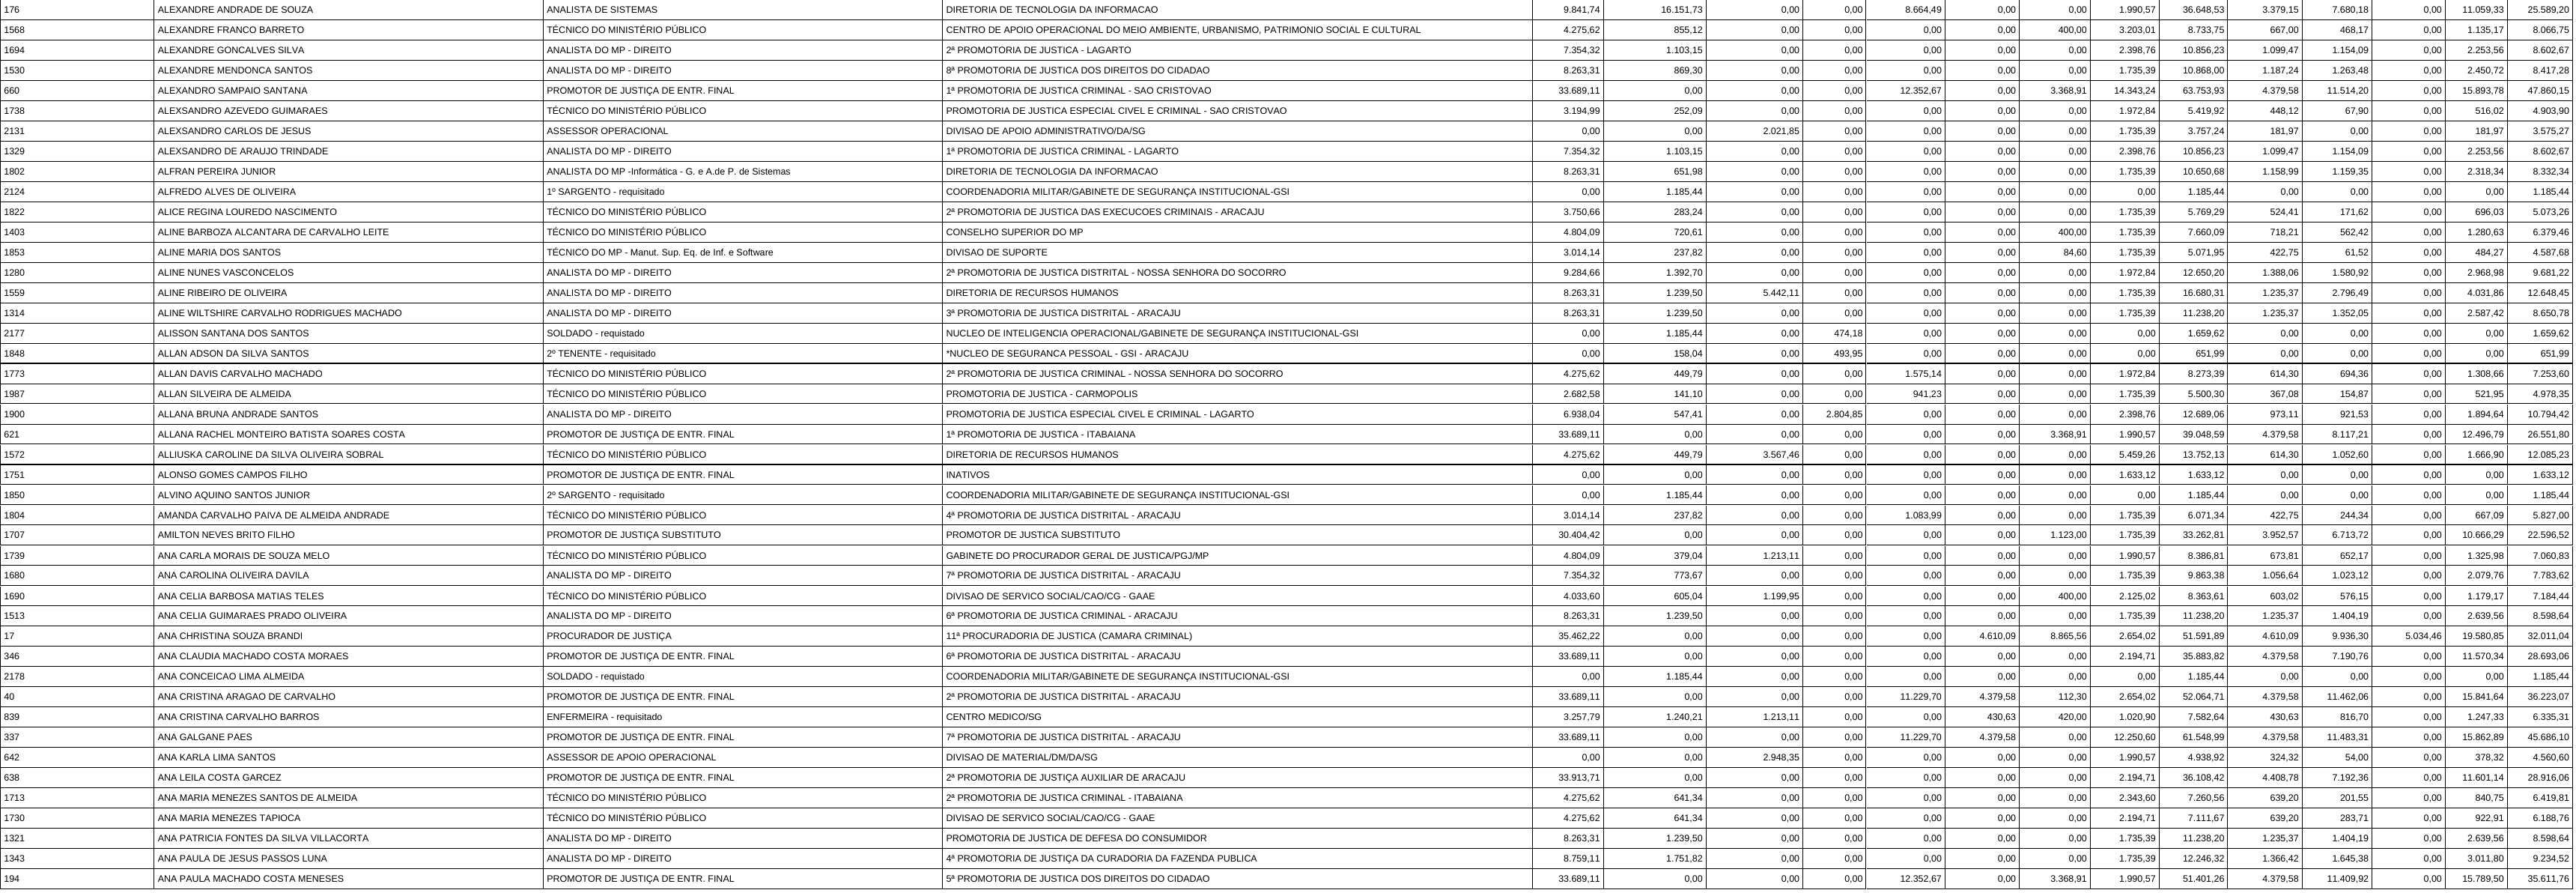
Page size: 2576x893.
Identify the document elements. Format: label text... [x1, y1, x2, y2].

table_cell ANA CAROLINA OLIVEIRA DAVILA [154, 566, 543, 585]
table_cell 4.379,58 [2228, 425, 2302, 444]
table_header 0,00 [2020, 0, 2090, 19]
table_cell 0,00 [1867, 405, 1945, 424]
table_cell 1.020,90 [2091, 707, 2159, 727]
table_cell 2ª PROMOTORIA DE JUSTICA DAS EXECUCOES CRIMINAIS - ARACAJU [943, 202, 1532, 222]
table_cell 9.863,38 [2160, 566, 2227, 585]
table_cell 0,00 [1867, 768, 1945, 787]
table_cell 0,00 [1707, 727, 1802, 747]
table_cell 1848 [1, 344, 154, 363]
table_cell 0,00 [1867, 788, 1945, 808]
table_cell ENFERMEIRA - requisitado [544, 707, 942, 727]
table_cell 1.240,21 [1604, 707, 1706, 727]
table_cell 2.796,49 [2303, 283, 2372, 303]
table_cell 0,00 [1803, 121, 1865, 141]
table_cell 0,00 [1533, 324, 1603, 343]
table_cell 7.582,64 [2160, 707, 2227, 727]
table_cell 337 [1, 727, 154, 747]
table_cell 36.108,42 [2160, 768, 2227, 787]
table_cell 283,24 [1604, 202, 1706, 222]
table_cell 0,00 [2228, 324, 2302, 343]
table_cell 8.650,78 [2508, 303, 2572, 323]
table_cell 181,97 [2228, 121, 2302, 141]
table_cell 244,34 [2303, 506, 2372, 524]
table_cell 2177 [1, 324, 154, 343]
table_cell 10.794,42 [2508, 405, 2572, 424]
table_cell ANA GALGANE PAES [154, 727, 543, 747]
table_cell 2.079,76 [2446, 566, 2507, 585]
table_cell 154,87 [2303, 384, 2372, 403]
table_cell 0,00 [1945, 364, 2019, 384]
table_cell 12.352,67 [1867, 81, 1945, 100]
table_cell 1.185,44 [2508, 182, 2572, 202]
table_header 176 [1, 0, 154, 19]
table_cell 0,00 [2020, 263, 2090, 282]
table_cell 1.392,70 [1604, 263, 1706, 282]
table_cell 0,00 [1604, 748, 1706, 767]
table_cell 0,00 [1803, 303, 1865, 323]
table_cell 1.633,12 [2160, 465, 2227, 484]
table_cell TÉCNICO DO MINISTÉRIO PÚBLICO [544, 506, 942, 524]
table_cell 0,00 [1604, 687, 1706, 706]
table_cell TÉCNICO DO MINISTÉRIO PÚBLICO [544, 223, 942, 242]
table_cell 0,00 [2372, 283, 2445, 303]
table_cell 0,00 [1867, 263, 1945, 282]
table_cell TÉCNICO DO MINISTÉRIO PÚBLICO [544, 364, 942, 384]
table_cell 0,00 [1867, 606, 1945, 626]
table_cell 0,00 [1707, 606, 1802, 626]
table_cell 1738 [1, 101, 154, 121]
table_cell 2.654,02 [2091, 626, 2159, 646]
table_cell 1802 [1, 162, 154, 181]
table_cell 667,09 [2446, 506, 2507, 524]
table_cell 0,00 [2020, 768, 2090, 787]
table_cell 0,00 [1803, 202, 1865, 222]
table_cell ALINE NUNES VASCONCELOS [154, 263, 543, 282]
table_cell ANALISTA DO MP - DIREITO [544, 829, 942, 848]
table_cell 0,00 [2020, 849, 2090, 868]
table_cell 0,00 [1533, 465, 1603, 484]
table_cell 33.689,11 [1533, 687, 1603, 706]
table_cell 0,00 [1803, 768, 1865, 787]
table_cell 0,00 [2020, 485, 2090, 504]
table_cell 2131 [1, 121, 154, 141]
table_cell 0,00 [2372, 121, 2445, 141]
table_cell 0,00 [2372, 687, 2445, 706]
table_header 7.680,18 [2303, 0, 2372, 19]
table_cell 0,00 [2091, 485, 2159, 504]
table_cell 0,00 [2446, 465, 2507, 484]
table_cell 0,00 [1867, 525, 1945, 545]
table_cell ANALISTA DO MP - DIREITO [544, 606, 942, 626]
table_cell 1.185,44 [1604, 485, 1706, 504]
table_cell 4.560,60 [2508, 748, 2572, 767]
table_cell 33.262,81 [2160, 525, 2227, 545]
table_cell 28.693,06 [2508, 647, 2572, 666]
table_cell 0,00 [1867, 707, 1945, 727]
table_cell 1.185,44 [1604, 324, 1706, 343]
table_cell ANALISTA DO MP - DIREITO [544, 283, 942, 303]
table_cell 0,00 [1707, 344, 1802, 363]
table_cell 639,20 [2228, 788, 2302, 808]
table_cell 33.689,11 [1533, 647, 1603, 666]
table_cell 158,04 [1604, 344, 1706, 363]
table_cell 1730 [1, 808, 154, 828]
table_cell 0,00 [1803, 162, 1865, 181]
table_cell 181,97 [2446, 121, 2507, 141]
table_cell 1.366,42 [2228, 849, 2302, 868]
table_cell 1.154,09 [2303, 142, 2372, 161]
table_cell 524,41 [2228, 202, 2302, 222]
table_cell 14.343,24 [2091, 81, 2159, 100]
table_cell 1.159,35 [2303, 162, 2372, 181]
table_cell 1.972,84 [2091, 263, 2159, 282]
table_cell 237,82 [1604, 506, 1706, 524]
table_cell 0,00 [2372, 223, 2445, 242]
table_cell 12.246,32 [2160, 849, 2227, 868]
table_cell 2.343,60 [2091, 788, 2159, 808]
table_cell 7.253,60 [2508, 364, 2572, 384]
table_cell 0,00 [2372, 727, 2445, 747]
table_cell 1853 [1, 243, 154, 262]
table_cell 0,00 [2446, 344, 2507, 363]
table_cell 11.238,20 [2160, 606, 2227, 626]
table_cell 696,03 [2446, 202, 2507, 222]
table_cell 1.179,17 [2446, 587, 2507, 605]
table_cell 468,17 [2303, 20, 2372, 40]
table_cell SOLDADO - requistado [544, 667, 942, 686]
table_cell 0,00 [2446, 667, 2507, 686]
table_cell 0,00 [1945, 587, 2019, 605]
table_cell 2124 [1, 182, 154, 202]
table_cell 5.419,92 [2160, 101, 2227, 121]
table_cell 0,00 [1604, 121, 1706, 141]
table_cell 11.601,14 [2446, 768, 2507, 787]
table_cell 28.916,06 [2508, 768, 2572, 787]
table_cell 4.275,62 [1533, 364, 1603, 384]
table_cell PROMOTOR DE JUSTIÇA DE ENTR. FINAL [544, 425, 942, 444]
table_cell 1ª PROMOTORIA DE JUSTICA CRIMINAL - SAO CRISTOVAO [943, 81, 1532, 100]
table_cell DIRETORIA DE TECNOLOGIA DA INFORMACAO [943, 162, 1532, 181]
table_cell 1.404,19 [2303, 829, 2372, 848]
table_cell PROMOTORIA DE JUSTICA ESPECIAL CIVEL E CRIMINAL - LAGARTO [943, 405, 1532, 424]
table_cell 0,00 [1867, 546, 1945, 565]
table_cell 0,00 [1803, 849, 1865, 868]
table_cell 660 [1, 81, 154, 100]
table_cell 0,00 [2372, 142, 2445, 161]
table_cell 4.379,58 [2228, 687, 2302, 706]
table_cell 430,63 [2228, 707, 2302, 727]
table_cell 0,00 [1803, 223, 1865, 242]
table_cell CONSELHO SUPERIOR DO MP [943, 223, 1532, 242]
table_cell 0,00 [1945, 303, 2019, 323]
table_cell 0,00 [2303, 485, 2372, 504]
table_cell 614,30 [2228, 445, 2302, 464]
table_cell 0,00 [1945, 546, 2019, 565]
table_cell 0,00 [1803, 687, 1865, 706]
table_cell 0,00 [1707, 667, 1802, 686]
table_cell 0,00 [2372, 182, 2445, 202]
table_cell 0,00 [1867, 587, 1945, 605]
table_cell ALICE REGINA LOUREDO NASCIMENTO [154, 202, 543, 222]
table_cell 1850 [1, 485, 154, 504]
table_cell 5.827,00 [2508, 506, 2572, 524]
table_cell 641,34 [1604, 788, 1706, 808]
table_cell 2.398,76 [2091, 142, 2159, 161]
table_cell 621 [1, 425, 154, 444]
table_cell PROMOTOR DE JUSTICA SUBSTITUTO [943, 525, 1532, 545]
table_cell COORDENADORIA MILITAR/GABINETE DE SEGURANÇA INSTITUCIONAL-GSI [943, 667, 1532, 686]
table_cell 2.318,34 [2446, 162, 2507, 181]
table_cell 0,00 [1707, 869, 1802, 889]
table_cell DIRETORIA DE RECURSOS HUMANOS [943, 445, 1532, 464]
table_cell 547,41 [1604, 405, 1706, 424]
table_cell 0,00 [2372, 667, 2445, 686]
table_cell 0,00 [1533, 485, 1603, 504]
table_cell 237,82 [1604, 243, 1706, 262]
table_cell 474,18 [1803, 324, 1865, 343]
table_cell 4.379,58 [2228, 727, 2302, 747]
table_cell CENTRO DE APOIO OPERACIONAL DO MEIO AMBIENTE, URBANISMO, PATRIMONIO SOCIAL E CULTURAL [943, 20, 1532, 40]
table_cell 0,00 [1707, 40, 1802, 60]
table_cell 0,00 [1945, 101, 2019, 121]
table_cell 40 [1, 687, 154, 706]
table_cell 2.948,35 [1707, 748, 1802, 767]
table_cell 973,11 [2228, 405, 2302, 424]
table_cell 0,00 [2228, 344, 2302, 363]
table_cell 0,00 [1707, 647, 1802, 666]
table_cell 0,00 [2303, 324, 2372, 343]
table_cell 0,00 [2372, 647, 2445, 666]
table_cell 422,75 [2228, 506, 2302, 524]
table_cell ANA KARLA LIMA SANTOS [154, 748, 543, 767]
table_cell 1.099,47 [2228, 142, 2302, 161]
table_cell 0,00 [1803, 788, 1865, 808]
table_cell 0,00 [1707, 142, 1802, 161]
table_cell 0,00 [1604, 81, 1706, 100]
table_cell PROMOTORIA DE JUSTICA ESPECIAL CIVEL E CRIMINAL - SAO CRISTOVAO [943, 101, 1532, 121]
table_cell TÉCNICO DO MINISTÉRIO PÚBLICO [544, 546, 942, 565]
table_cell 0,00 [1803, 647, 1865, 666]
table_cell 8.263,31 [1533, 303, 1603, 323]
table_cell 0,00 [1707, 364, 1802, 384]
table_cell 1680 [1, 566, 154, 585]
table_cell 7.260,56 [2160, 788, 2227, 808]
table_cell ANA CHRISTINA SOUZA BRANDI [154, 626, 543, 646]
table_cell ANALISTA DO MP - DIREITO [544, 566, 942, 585]
table_cell 0,00 [1803, 546, 1865, 565]
table_cell 0,00 [2372, 162, 2445, 181]
table_cell 7.192,36 [2303, 768, 2372, 787]
table_cell 0,00 [1803, 263, 1865, 282]
table_cell 0,00 [1803, 61, 1865, 80]
table_cell DIVISAO DE APOIO ADMINISTRATIVO/DA/SG [943, 121, 1532, 141]
table_cell 0,00 [2020, 283, 2090, 303]
table_cell 1751 [1, 465, 154, 484]
table_cell 11.462,06 [2303, 687, 2372, 706]
table_cell 112,30 [2020, 687, 2090, 706]
table_cell 0,00 [1533, 182, 1603, 202]
table_cell 0,00 [2372, 465, 2445, 484]
table_cell 2.654,02 [2091, 687, 2159, 706]
table_cell 0,00 [1945, 142, 2019, 161]
table_cell 1.575,14 [1867, 364, 1945, 384]
table_cell 194 [1, 869, 154, 889]
table_header DIRETORIA DE TECNOLOGIA DA INFORMACAO [943, 0, 1532, 19]
table_cell 1.580,92 [2303, 263, 2372, 282]
table_header 1.990,57 [2091, 0, 2159, 19]
table_cell 0,00 [2303, 182, 2372, 202]
table_cell 0,00 [1533, 344, 1603, 363]
table_cell 0,00 [1945, 788, 2019, 808]
table_cell ALINE RIBEIRO DE OLIVEIRA [154, 283, 543, 303]
table_cell 0,00 [1945, 808, 2019, 828]
table_cell TÉCNICO DO MINISTÉRIO PÚBLICO [544, 808, 942, 828]
table_cell 7.184,44 [2508, 587, 2572, 605]
table_cell 0,00 [2020, 405, 2090, 424]
table_cell 816,70 [2303, 707, 2372, 727]
table_cell AMILTON NEVES BRITO FILHO [154, 525, 543, 545]
table_cell INATIVOS [943, 465, 1532, 484]
table_cell 0,00 [1945, 869, 2019, 889]
table_cell 0,00 [1867, 142, 1945, 161]
table_cell 576,15 [2303, 587, 2372, 605]
table_cell 10.856,23 [2160, 142, 2227, 161]
table_cell ANA PAULA DE JESUS PASSOS LUNA [154, 849, 543, 868]
table_cell TÉCNICO DO MINISTÉRIO PÚBLICO [544, 445, 942, 464]
table_cell 0,00 [1803, 425, 1865, 444]
table_cell 1329 [1, 142, 154, 161]
table_cell 0,00 [2020, 808, 2090, 828]
table_cell ANA MARIA MENEZES TAPIOCA [154, 808, 543, 828]
table_cell DIVISAO DE SERVICO SOCIAL/CAO/CG - GAAE [943, 587, 1532, 605]
table_cell 0,00 [1604, 425, 1706, 444]
table_cell 0,00 [1707, 808, 1802, 828]
table_cell 0,00 [1867, 566, 1945, 585]
table_cell 0,00 [1867, 829, 1945, 848]
table_cell 36.223,07 [2508, 687, 2572, 706]
table_cell 0,00 [1707, 849, 1802, 868]
table_cell 1.185,44 [2160, 485, 2227, 504]
table_cell ANA CRISTINA CARVALHO BARROS [154, 707, 543, 727]
table_cell 0,00 [2020, 606, 2090, 626]
table_cell 0,00 [2446, 182, 2507, 202]
table_cell 0,00 [2228, 485, 2302, 504]
table_cell 3.368,91 [2020, 425, 2090, 444]
table_cell 1321 [1, 829, 154, 848]
table_cell 33.913,71 [1533, 768, 1603, 787]
table_cell 3.567,46 [1707, 445, 1802, 464]
table_cell 1.751,82 [1604, 849, 1706, 868]
table_cell 0,00 [2091, 324, 2159, 343]
table_cell 0,00 [1707, 525, 1802, 545]
table_cell 0,00 [1803, 587, 1865, 605]
table_cell TÉCNICO DO MINISTÉRIO PÚBLICO [544, 202, 942, 222]
table_cell 0,00 [1945, 162, 2019, 181]
table_cell 1.199,95 [1707, 587, 1802, 605]
table_cell 1822 [1, 202, 154, 222]
table_cell 12.352,67 [1867, 869, 1945, 889]
table_cell 54,00 [2303, 748, 2372, 767]
table_cell 8.363,61 [2160, 587, 2227, 605]
table_cell 521,95 [2446, 384, 2507, 403]
table_cell 10.856,23 [2160, 40, 2227, 60]
table_cell 4.033,60 [1533, 587, 1603, 605]
table_cell 0,00 [2020, 566, 2090, 585]
table_header 0,00 [1803, 0, 1865, 19]
table_cell 0,00 [1945, 121, 2019, 141]
table_cell 35.883,82 [2160, 647, 2227, 666]
table_cell 1.239,50 [1604, 829, 1706, 848]
table_cell 1314 [1, 303, 154, 323]
table_cell 0,00 [1604, 525, 1706, 545]
table_cell 642 [1, 748, 154, 767]
table_cell 1.103,15 [1604, 142, 1706, 161]
table_cell TÉCNICO DO MINISTÉRIO PÚBLICO [544, 587, 942, 605]
table_cell 869,30 [1604, 61, 1706, 80]
table_cell 1.666,90 [2446, 445, 2507, 464]
table_cell ANALISTA DO MP - DIREITO [544, 303, 942, 323]
table_cell 1530 [1, 61, 154, 80]
table_cell 4.275,62 [1533, 20, 1603, 40]
table_cell 0,00 [1867, 667, 1945, 686]
table_cell 9.284,66 [1533, 263, 1603, 282]
table_header 3.379,15 [2228, 0, 2302, 19]
table_cell 0,00 [2020, 647, 2090, 666]
table_cell 367,08 [2228, 384, 2302, 403]
table_cell 9.936,30 [2303, 626, 2372, 646]
table_cell TÉCNICO DO MINISTÉRIO PÚBLICO [544, 788, 942, 808]
table_cell 0,00 [1867, 101, 1945, 121]
table_cell 0,00 [1867, 182, 1945, 202]
table_cell 1.247,33 [2446, 707, 2507, 727]
table_cell 0,00 [1707, 768, 1802, 787]
table_cell 0,00 [1945, 324, 2019, 343]
table_cell 0,00 [2303, 344, 2372, 363]
table_cell 0,00 [1707, 162, 1802, 181]
table_cell 1.404,19 [2303, 606, 2372, 626]
table_cell 5.500,30 [2160, 384, 2227, 403]
table_cell 0,00 [1945, 283, 2019, 303]
table_cell 718,21 [2228, 223, 2302, 242]
table_cell 0,00 [1803, 101, 1865, 121]
table_cell ALEXSANDRO DE ARAUJO TRINDADE [154, 142, 543, 161]
table_cell PROMOTOR DE JUSTIÇA DE ENTR. FINAL [544, 687, 942, 706]
table_header ALEXANDRE ANDRADE DE SOUZA [154, 0, 543, 19]
table_cell 0,00 [1945, 748, 2019, 767]
table_cell 3.750,66 [1533, 202, 1603, 222]
table_cell 33.689,11 [1533, 81, 1603, 100]
table_cell 0,00 [1945, 485, 2019, 504]
table_cell DIVISAO DE SERVICO SOCIAL/CAO/CG - GAAE [943, 808, 1532, 828]
table_cell 0,00 [1945, 20, 2019, 40]
table_cell 667,00 [2228, 20, 2302, 40]
table_cell 5.071,95 [2160, 243, 2227, 262]
table_cell 3.368,91 [2020, 869, 2090, 889]
table_cell 379,04 [1604, 546, 1706, 565]
table_cell 3.368,91 [2020, 81, 2090, 100]
table_cell COORDENADORIA MILITAR/GABINETE DE SEGURANÇA INSTITUCIONAL-GSI [943, 182, 1532, 202]
table_cell 11.229,70 [1867, 687, 1945, 706]
table_cell 0,00 [1945, 506, 2019, 524]
table_cell 0,00 [2020, 303, 2090, 323]
table_cell 0,00 [1867, 344, 1945, 363]
table_cell PROMOTOR DE JUSTIÇA DE ENTR. FINAL [544, 727, 942, 747]
table_cell 0,00 [1945, 525, 2019, 545]
table_cell ALONSO GOMES CAMPOS FILHO [154, 465, 543, 484]
table_cell 0,00 [1803, 243, 1865, 262]
table_cell 0,00 [1604, 465, 1706, 484]
table_cell 47.860,15 [2508, 81, 2572, 100]
table_cell 1.185,44 [2508, 667, 2572, 686]
table_cell 30.404,42 [1533, 525, 1603, 545]
table_cell 0,00 [1803, 626, 1865, 646]
table_cell 2.194,71 [2091, 647, 2159, 666]
table_cell 0,00 [1707, 425, 1802, 444]
table_cell 0,00 [1945, 61, 2019, 80]
table_cell 0,00 [2020, 727, 2090, 747]
table_cell 0,00 [1945, 647, 2019, 666]
table_cell 562,42 [2303, 223, 2372, 242]
table_cell 0,00 [2372, 707, 2445, 727]
table_cell 33.689,11 [1533, 727, 1603, 747]
table_cell 15.893,78 [2446, 81, 2507, 100]
table_cell 0,00 [1867, 748, 1945, 767]
table_cell ALINE WILTSHIRE CARVALHO RODRIGUES MACHADO [154, 303, 543, 323]
table_cell 0,00 [1707, 384, 1802, 403]
table_cell 1280 [1, 263, 154, 282]
table_cell 0,00 [1803, 445, 1865, 464]
table_cell 0,00 [2020, 384, 2090, 403]
table_cell 1.213,11 [1707, 707, 1802, 727]
table_cell 0,00 [1533, 667, 1603, 686]
table_cell 0,00 [2091, 667, 2159, 686]
table_cell 1.239,50 [1604, 606, 1706, 626]
table_cell ANA CARLA MORAIS DE SOUZA MELO [154, 546, 543, 565]
table_cell 0,00 [1604, 768, 1706, 787]
table_cell 0,00 [1707, 788, 1802, 808]
table_cell 0,00 [2372, 40, 2445, 60]
table_cell 0,00 [2020, 364, 2090, 384]
table_cell 6.419,81 [2508, 788, 2572, 808]
table_cell 0,00 [2228, 465, 2302, 484]
table_cell 1707 [1, 525, 154, 545]
table_cell *NUCLEO DE SEGURANCA PESSOAL - GSI - ARACAJU [943, 344, 1532, 363]
table_cell 420,00 [2020, 707, 2090, 727]
table_header 0,00 [1945, 0, 2019, 19]
table_cell 0,00 [1803, 485, 1865, 504]
table_cell PROMOTOR DE JUSTIÇA DE ENTR. FINAL [544, 869, 942, 889]
table_cell 3.575,27 [2508, 121, 2572, 141]
table_cell 0,00 [1803, 808, 1865, 828]
table_cell 11.238,20 [2160, 303, 2227, 323]
table_cell 422,75 [2228, 243, 2302, 262]
table_cell 3ª PROMOTORIA DE JUSTICA DISTRITAL - ARACAJU [943, 303, 1532, 323]
table_cell 8.263,31 [1533, 829, 1603, 848]
table_cell 0,00 [2020, 101, 2090, 121]
table_cell 0,00 [1945, 40, 2019, 60]
table_cell 8.598,64 [2508, 829, 2572, 848]
table_cell 0,00 [2020, 748, 2090, 767]
table_cell 1572 [1, 445, 154, 464]
table_cell 0,00 [2446, 485, 2507, 504]
table_cell 1.263,48 [2303, 61, 2372, 80]
table_cell 0,00 [1803, 869, 1865, 889]
table_cell 1º SARGENTO - requisitado [544, 182, 942, 202]
table_cell 2.194,71 [2091, 808, 2159, 828]
table_cell 0,00 [2020, 142, 2090, 161]
table_cell 0,00 [2372, 20, 2445, 40]
table_cell 1.280,63 [2446, 223, 2507, 242]
table_cell 0,00 [1803, 506, 1865, 524]
table_cell 0,00 [1803, 667, 1865, 686]
table_cell ASSESSOR OPERACIONAL [544, 121, 942, 141]
table_cell 0,00 [2020, 61, 2090, 80]
table_cell 4.610,09 [1945, 626, 2019, 646]
table_cell TÉCNICO DO MINISTÉRIO PÚBLICO [544, 101, 942, 121]
table_cell 0,00 [2372, 243, 2445, 262]
table_cell 2.639,56 [2446, 606, 2507, 626]
table_cell 0,00 [1867, 849, 1945, 868]
table_cell 0,00 [1867, 647, 1945, 666]
table_cell 0,00 [1707, 263, 1802, 282]
table_header 8.664,49 [1867, 0, 1945, 19]
table_cell 0,00 [1867, 223, 1945, 242]
table_cell 1.633,12 [2508, 465, 2572, 484]
table_cell 773,67 [1604, 566, 1706, 585]
table_cell 0,00 [2372, 768, 2445, 787]
table_cell 516,02 [2446, 101, 2507, 121]
table_cell 603,02 [2228, 587, 2302, 605]
table_cell 1.187,24 [2228, 61, 2302, 80]
table_cell 1773 [1, 364, 154, 384]
table_cell 7.111,67 [2160, 808, 2227, 828]
table_cell 2ª PROMOTORIA DE JUSTIÇA AUXILIAR DE ARACAJU [943, 768, 1532, 787]
table_cell 0,00 [1803, 81, 1865, 100]
table_cell 0,00 [1867, 626, 1945, 646]
table_cell 1.235,37 [2228, 283, 2302, 303]
table_cell 11.229,70 [1867, 727, 1945, 747]
table_cell DIVISAO DE MATERIAL/DM/DA/SG [943, 748, 1532, 767]
table_cell 0,00 [1945, 344, 2019, 363]
table_cell 0,00 [2372, 525, 2445, 545]
table_cell 605,04 [1604, 587, 1706, 605]
table_cell 0,00 [1945, 445, 2019, 464]
table_cell 5.442,11 [1707, 283, 1802, 303]
table_cell 641,34 [1604, 808, 1706, 828]
table_cell 33.689,11 [1533, 425, 1603, 444]
table_cell 63.753,93 [2160, 81, 2227, 100]
table_cell 11.409,92 [2303, 869, 2372, 889]
table_cell 1.735,39 [2091, 384, 2159, 403]
table_cell 12.648,45 [2508, 283, 2572, 303]
table_cell 2.804,85 [1803, 405, 1865, 424]
table_cell ANA CLAUDIA MACHADO COSTA MORAES [154, 647, 543, 666]
table_cell 2ª PROMOTORIA DE JUSTICA DISTRITAL - NOSSA SENHORA DO SOCORRO [943, 263, 1532, 282]
table_cell 4.275,62 [1533, 788, 1603, 808]
table_cell ALFREDO ALVES DE OLIVEIRA [154, 182, 543, 202]
table_cell 0,00 [1604, 647, 1706, 666]
table_cell 15.862,89 [2446, 727, 2507, 747]
table_cell 0,00 [2020, 182, 2090, 202]
table_cell 0,00 [2303, 667, 2372, 686]
table_cell 2.125,02 [2091, 587, 2159, 605]
table_cell 3.014,14 [1533, 243, 1603, 262]
table_cell 720,61 [1604, 223, 1706, 242]
table_cell 15.789,50 [2446, 869, 2507, 889]
table_cell 2.968,98 [2446, 263, 2507, 282]
table_cell 0,00 [1945, 182, 2019, 202]
table_cell 0,00 [1867, 425, 1945, 444]
table_cell 652,17 [2303, 546, 2372, 565]
table_cell 0,00 [1707, 202, 1802, 222]
table_cell 0,00 [1945, 223, 2019, 242]
table_cell 1ª PROMOTORIA DE JUSTICA - ITABAIANA [943, 425, 1532, 444]
table_cell 0,00 [2372, 506, 2445, 524]
table_cell 0,00 [2020, 667, 2090, 686]
table_cell ALEXANDRE FRANCO BARRETO [154, 20, 543, 40]
table_cell 0,00 [1867, 324, 1945, 343]
table_cell 12.650,20 [2160, 263, 2227, 282]
table_cell 12.496,79 [2446, 425, 2507, 444]
table_cell 32.011,04 [2508, 626, 2572, 646]
table_cell 0,00 [1945, 384, 2019, 403]
table_cell 449,79 [1604, 364, 1706, 384]
table_cell 1.235,37 [2228, 606, 2302, 626]
table_cell 7ª PROMOTORIA DE JUSTICA DISTRITAL - ARACAJU [943, 727, 1532, 747]
table_cell ALLANA RACHEL MONTEIRO BATISTA SOARES COSTA [154, 425, 543, 444]
table_cell ALISSON SANTANA DOS SANTOS [154, 324, 543, 343]
table_cell 1.735,39 [2091, 283, 2159, 303]
table_cell 400,00 [2020, 20, 2090, 40]
table_cell 0,00 [2372, 587, 2445, 605]
table_cell 2ª PROMOTORIA DE JUSTICA CRIMINAL - NOSSA SENHORA DO SOCORRO [943, 364, 1532, 384]
table_cell 1.735,39 [2091, 506, 2159, 524]
table_cell 0,00 [1945, 667, 2019, 686]
table_cell 0,00 [1803, 182, 1865, 202]
table_cell 448,12 [2228, 101, 2302, 121]
table_cell 1.735,39 [2091, 202, 2159, 222]
table_cell PROCURADOR DE JUSTIÇA [544, 626, 942, 646]
table_cell 1.735,39 [2091, 525, 2159, 545]
table_cell 4.379,58 [2228, 81, 2302, 100]
table_cell DIVISAO DE SUPORTE [943, 243, 1532, 262]
table_cell 51.401,26 [2160, 869, 2227, 889]
table_cell 8.263,31 [1533, 61, 1603, 80]
table_cell 1.235,37 [2228, 303, 2302, 323]
table_cell 921,53 [2303, 405, 2372, 424]
table_cell 1804 [1, 506, 154, 524]
table_cell 430,63 [1945, 707, 2019, 727]
table_cell 11.514,20 [2303, 81, 2372, 100]
table_cell 1ª PROMOTORIA DE JUSTICA CRIMINAL - LAGARTO [943, 142, 1532, 161]
table_cell 0,00 [1707, 566, 1802, 585]
table_cell 0,00 [2372, 344, 2445, 363]
table_cell 11.570,34 [2446, 647, 2507, 666]
table_cell 35.462,22 [1533, 626, 1603, 646]
table_cell 0,00 [2372, 748, 2445, 767]
table_cell 1.185,44 [1604, 667, 1706, 686]
table_cell 4.379,58 [1945, 687, 2019, 706]
table_cell 0,00 [1945, 829, 2019, 848]
table_cell 201,55 [2303, 788, 2372, 808]
table_cell 84,60 [2020, 243, 2090, 262]
table_cell 7.190,76 [2303, 647, 2372, 666]
table_cell 0,00 [2372, 869, 2445, 889]
table_cell 3.203,01 [2091, 20, 2159, 40]
table_cell ANALISTA DO MP -Informática - G. e A.de P. de Sistemas [544, 162, 942, 181]
table_cell ANA MARIA MENEZES SANTOS DE ALMEIDA [154, 788, 543, 808]
table_cell 651,99 [2160, 344, 2227, 363]
table_cell 0,00 [1867, 485, 1945, 504]
table_cell ALFRAN PEREIRA JUNIOR [154, 162, 543, 181]
table_cell ANA CONCEICAO LIMA ALMEIDA [154, 667, 543, 686]
table_cell 0,00 [2372, 485, 2445, 504]
table_cell 11ª PROCURADORIA DE JUSTICA (CAMARA CRIMINAL) [943, 626, 1532, 646]
table_cell 10.666,29 [2446, 525, 2507, 545]
table_cell ALLAN SILVEIRA DE ALMEIDA [154, 384, 543, 403]
table_cell 8.273,39 [2160, 364, 2227, 384]
table_cell TÉCNICO DO MP - Manut. Sup. Eq. de Inf. e Software [544, 243, 942, 262]
table_cell ANA LEILA COSTA GARCEZ [154, 768, 543, 787]
table_cell 0,00 [1803, 606, 1865, 626]
table_cell 6.379,46 [2508, 223, 2572, 242]
table_cell 1.735,39 [2091, 566, 2159, 585]
table_cell 12.085,23 [2508, 445, 2572, 464]
table_cell 1.185,44 [2160, 667, 2227, 686]
table_cell 941,23 [1867, 384, 1945, 403]
table_cell 0,00 [1803, 707, 1865, 727]
table_cell 0,00 [1707, 485, 1802, 504]
table_cell 0,00 [2020, 506, 2090, 524]
table_cell ALINE MARIA DOS SANTOS [154, 243, 543, 262]
table_cell 8.066,75 [2508, 20, 2572, 40]
table_cell 0,00 [2372, 425, 2445, 444]
table_cell 4.610,09 [2228, 626, 2302, 646]
table_cell 1739 [1, 546, 154, 565]
table_cell ANALISTA DO MP - DIREITO [544, 849, 942, 868]
table_cell ANALISTA DO MP - DIREITO [544, 263, 942, 282]
table_cell 0,00 [1604, 727, 1706, 747]
table_cell ASSESSOR DE APOIO OPERACIONAL [544, 748, 942, 767]
table_cell 0,00 [1803, 566, 1865, 585]
table_cell 324,32 [2228, 748, 2302, 767]
table_header 25.589,20 [2508, 0, 2572, 19]
table_cell 8.865,56 [2020, 626, 2090, 646]
table_cell 10.650,68 [2160, 162, 2227, 181]
table_cell ALEXSANDRO CARLOS DE JESUS [154, 121, 543, 141]
table_cell ALLAN DAVIS CARVALHO MACHADO [154, 364, 543, 384]
table_cell 673,81 [2228, 546, 2302, 565]
table_cell 6.188,76 [2508, 808, 2572, 828]
table_cell 0,00 [1867, 445, 1945, 464]
table_cell 2.253,56 [2446, 142, 2507, 161]
table_cell NUCLEO DE INTELIGENCIA OPERACIONAL/GABINETE DE SEGURANÇA INSTITUCIONAL-GSI [943, 324, 1532, 343]
table_cell 1.735,39 [2091, 162, 2159, 181]
table_cell 840,75 [2446, 788, 2507, 808]
table_cell 4.978,35 [2508, 384, 2572, 403]
table_cell 1.388,06 [2228, 263, 2302, 282]
table_cell 1568 [1, 20, 154, 40]
table_cell 12.689,06 [2160, 405, 2227, 424]
table_cell 0,00 [1867, 61, 1945, 80]
table_cell 0,00 [1867, 465, 1945, 484]
table_cell ALLIUSKA CAROLINE DA SILVA OLIVEIRA SOBRAL [154, 445, 543, 464]
table_cell 0,00 [1803, 20, 1865, 40]
table_cell 1.894,64 [2446, 405, 2507, 424]
table_cell 2178 [1, 667, 154, 686]
table_cell 1.158,99 [2228, 162, 2302, 181]
table_cell 1.103,15 [1604, 40, 1706, 60]
table_cell 1.083,99 [1867, 506, 1945, 524]
table_cell 1.735,39 [2091, 243, 2159, 262]
table_cell 67,90 [2303, 101, 2372, 121]
table_cell COORDENADORIA MILITAR/GABINETE DE SEGURANÇA INSTITUCIONAL-GSI [943, 485, 1532, 504]
table_cell 4.379,58 [2228, 869, 2302, 889]
table_cell 1.735,39 [2091, 606, 2159, 626]
table_cell 694,36 [2303, 364, 2372, 384]
table_cell 0,00 [1803, 364, 1865, 384]
table_cell 0,00 [1707, 223, 1802, 242]
table_cell 0,00 [1945, 465, 2019, 484]
table_cell 1.052,60 [2303, 445, 2372, 464]
table_cell 2ª PROMOTORIA DE JUSTICA CRIMINAL - ITABAIANA [943, 788, 1532, 808]
table_cell 0,00 [2091, 344, 2159, 363]
table_cell PROMOTOR DE JUSTIÇA SUBSTITUTO [544, 525, 942, 545]
table_cell 4.587,68 [2508, 243, 2572, 262]
table_cell 0,00 [1707, 20, 1802, 40]
table_cell ALVINO AQUINO SANTOS JUNIOR [154, 485, 543, 504]
table_cell 4.031,86 [2446, 283, 2507, 303]
table_cell 0,00 [2372, 405, 2445, 424]
table_cell 0,00 [1945, 425, 2019, 444]
table_cell 33.689,11 [1533, 869, 1603, 889]
table_cell 7.354,32 [1533, 40, 1603, 60]
table_cell 0,00 [1945, 263, 2019, 282]
table_cell 0,00 [2020, 324, 2090, 343]
table_cell 639,20 [2228, 808, 2302, 828]
table_cell 2.398,76 [2091, 40, 2159, 60]
table_cell 283,71 [2303, 808, 2372, 828]
table_cell 0,00 [1707, 243, 1802, 262]
table_cell PROMOTOR DE JUSTIÇA DE ENTR. FINAL [544, 647, 942, 666]
table_cell 1.735,39 [2091, 223, 2159, 242]
table_cell ALLAN ADSON DA SILVA SANTOS [154, 344, 543, 363]
table_cell 0,00 [1707, 506, 1802, 524]
table_cell 7ª PROMOTORIA DE JUSTICA DISTRITAL - ARACAJU [943, 566, 1532, 585]
table_cell 6.713,72 [2303, 525, 2372, 545]
table_cell 2.021,85 [1707, 121, 1802, 141]
table_cell PROMOTORIA DE JUSTICA DE DEFESA DO CONSUMIDOR [943, 829, 1532, 848]
table_cell 3.952,57 [2228, 525, 2302, 545]
table_cell 0,00 [1803, 727, 1865, 747]
table_cell 8.733,75 [2160, 20, 2227, 40]
table_cell 51.591,89 [2160, 626, 2227, 646]
table_cell 8ª PROMOTORIA DE JUSTICA DOS DIREITOS DO CIDADAO [943, 61, 1532, 80]
table_cell 0,00 [1707, 829, 1802, 848]
table_cell 1.735,39 [2091, 303, 2159, 323]
table_cell 0,00 [2372, 202, 2445, 222]
table_cell 651,99 [2508, 344, 2572, 363]
table_cell ANALISTA DO MP - DIREITO [544, 142, 942, 161]
table_cell ALEXANDRE MENDONCA SANTOS [154, 61, 543, 80]
table_cell CENTRO MEDICO/SG [943, 707, 1532, 727]
table_cell 0,00 [1604, 869, 1706, 889]
table_cell 7.060,83 [2508, 546, 2572, 565]
table_cell 12.250,60 [2091, 727, 2159, 747]
table_cell 346 [1, 647, 154, 666]
table_cell 9.234,52 [2508, 849, 2572, 868]
table_cell 0,00 [1533, 121, 1603, 141]
table_cell 16.680,31 [2160, 283, 2227, 303]
table_header 9.841,74 [1533, 0, 1603, 19]
table_cell 0,00 [1803, 384, 1865, 403]
table_cell 1.990,57 [2091, 748, 2159, 767]
table_cell 2.450,72 [2446, 61, 2507, 80]
table_cell 2.587,42 [2446, 303, 2507, 323]
table_cell 4ª PROMOTORIA DE JUSTIÇA DA CURADORIA DA FAZENDA PUBLICA [943, 849, 1532, 868]
table_cell 2ª PROMOTORIA DE JUSTICA - LAGARTO [943, 40, 1532, 60]
table_cell 0,00 [1707, 405, 1802, 424]
table_cell 0,00 [2020, 788, 2090, 808]
table_cell 0,00 [1945, 81, 2019, 100]
table_cell 22.596,52 [2508, 525, 2572, 545]
table_cell 6ª PROMOTORIA DE JUSTICA CRIMINAL - ARACAJU [943, 606, 1532, 626]
table_cell 0,00 [2372, 263, 2445, 282]
table_cell 8.386,81 [2160, 546, 2227, 565]
table_cell 4.379,58 [1945, 727, 2019, 747]
table_cell 8.602,67 [2508, 40, 2572, 60]
table_cell 1.972,84 [2091, 101, 2159, 121]
table_cell 1.099,47 [2228, 40, 2302, 60]
table_cell ALLANA BRUNA ANDRADE SANTOS [154, 405, 543, 424]
table_cell 6.335,31 [2508, 707, 2572, 727]
table_cell 1.056,64 [2228, 566, 2302, 585]
table_cell 1.352,05 [2303, 303, 2372, 323]
table_cell 0,00 [2372, 445, 2445, 464]
table_cell 1513 [1, 606, 154, 626]
table_cell 17 [1, 626, 154, 646]
table_cell 0,00 [2372, 546, 2445, 565]
table_cell 1.135,17 [2446, 20, 2507, 40]
table_cell 5.034,46 [2372, 626, 2445, 646]
table_cell 4.804,09 [1533, 223, 1603, 242]
table_cell 2.682,58 [1533, 384, 1603, 403]
table_cell TÉCNICO DO MINISTÉRIO PÚBLICO [544, 384, 942, 403]
table_cell 0,00 [1707, 61, 1802, 80]
table_cell 1.972,84 [2091, 364, 2159, 384]
table_cell 0,00 [2372, 81, 2445, 100]
table_cell 1.659,62 [2160, 324, 2227, 343]
table_cell 0,00 [2372, 788, 2445, 808]
table_cell 0,00 [1803, 525, 1865, 545]
table_cell 13.752,13 [2160, 445, 2227, 464]
table_cell 8.759,11 [1533, 849, 1603, 868]
table_cell 1.659,62 [2508, 324, 2572, 343]
table_cell 52.064,71 [2160, 687, 2227, 706]
table_cell PROMOTOR DE JUSTIÇA DE ENTR. FINAL [544, 768, 942, 787]
table_cell 6ª PROMOTORIA DE JUSTICA DISTRITAL - ARACAJU [943, 647, 1532, 666]
table_cell 4.379,58 [2228, 647, 2302, 666]
table_cell 6.071,34 [2160, 506, 2227, 524]
table_cell 8.602,67 [2508, 142, 2572, 161]
table_cell 1.123,00 [2020, 525, 2090, 545]
table_cell 1987 [1, 384, 154, 403]
table_cell 5.459,26 [2091, 445, 2159, 464]
table_cell 2.398,76 [2091, 405, 2159, 424]
table_cell 0,00 [1867, 20, 1945, 40]
table_cell 638 [1, 768, 154, 787]
table_cell 1.023,12 [2303, 566, 2372, 585]
table_cell ALEXANDRE GONCALVES SILVA [154, 40, 543, 60]
table_cell 0,00 [2372, 324, 2445, 343]
table_cell ANA CELIA BARBOSA MATIAS TELES [154, 587, 543, 605]
table_cell 1900 [1, 405, 154, 424]
table_cell 400,00 [2020, 587, 2090, 605]
table_cell 3.257,79 [1533, 707, 1603, 727]
table_cell 8.417,28 [2508, 61, 2572, 80]
table_cell 0,00 [2372, 364, 2445, 384]
table_cell 2º TENENTE - requisitado [544, 344, 942, 363]
table_cell 1.633,12 [2091, 465, 2159, 484]
table_cell 11.238,20 [2160, 829, 2227, 848]
table_cell 0,00 [2372, 101, 2445, 121]
table_cell 0,00 [1867, 303, 1945, 323]
table_cell 0,00 [1803, 829, 1865, 848]
table_cell 1.645,38 [2303, 849, 2372, 868]
table_cell 0,00 [1945, 405, 2019, 424]
table_cell ANA PAULA MACHADO COSTA MENESES [154, 869, 543, 889]
table_cell 8.263,31 [1533, 283, 1603, 303]
table_cell 0,00 [1803, 40, 1865, 60]
table_cell 0,00 [2372, 566, 2445, 585]
table_cell 26.551,80 [2508, 425, 2572, 444]
table_cell 0,00 [1867, 121, 1945, 141]
table_cell 922,91 [2446, 808, 2507, 828]
table_cell 3.011,80 [2446, 849, 2507, 868]
table_cell 0,00 [1707, 101, 1802, 121]
table_cell 0,00 [1867, 243, 1945, 262]
table_cell 10.868,00 [2160, 61, 2227, 80]
table_cell 0,00 [1867, 283, 1945, 303]
table_cell 0,00 [2446, 324, 2507, 343]
table_cell 0,00 [1707, 81, 1802, 100]
table_cell 2º SARGENTO - requisitado [544, 485, 942, 504]
table_cell 1.239,50 [1604, 303, 1706, 323]
table_cell 4.275,62 [1533, 445, 1603, 464]
table_cell ANA PATRICIA FONTES DA SILVA VILLACORTA [154, 829, 543, 848]
table_header 0,00 [1707, 0, 1802, 19]
table_cell 61.548,99 [2160, 727, 2227, 747]
table_cell 0,00 [2228, 667, 2302, 686]
table_cell 614,30 [2228, 364, 2302, 384]
table_cell 1343 [1, 849, 154, 868]
table_cell 1.735,39 [2091, 61, 2159, 80]
table_cell PROMOTOR DE JUSTIÇA DE ENTR. FINAL [544, 81, 942, 100]
table_cell 4.804,09 [1533, 546, 1603, 565]
table_cell 651,98 [1604, 162, 1706, 181]
table_cell 0,00 [1707, 687, 1802, 706]
table_cell 493,95 [1803, 344, 1865, 363]
table_cell 3.014,14 [1533, 506, 1603, 524]
table_cell 0,00 [2020, 465, 2090, 484]
table_cell 1.154,09 [2303, 40, 2372, 60]
table_cell 0,00 [1803, 283, 1865, 303]
table_cell 0,00 [1533, 748, 1603, 767]
table_cell 8.117,21 [2303, 425, 2372, 444]
table_cell 1.308,66 [2446, 364, 2507, 384]
table_cell 1694 [1, 40, 154, 60]
table_cell 0,00 [2020, 344, 2090, 363]
table_cell GABINETE DO PROCURADOR GERAL DE JUSTICA/PGJ/MP [943, 546, 1532, 565]
table_cell 0,00 [2372, 606, 2445, 626]
table_cell 1713 [1, 788, 154, 808]
table_cell 4ª PROMOTORIA DE JUSTICA DISTRITAL - ARACAJU [943, 506, 1532, 524]
table_cell 7.354,32 [1533, 566, 1603, 585]
table_cell ALEXANDRO SAMPAIO SANTANA [154, 81, 543, 100]
table_cell 1.990,57 [2091, 546, 2159, 565]
table_cell 0,00 [1604, 626, 1706, 646]
table_cell ANALISTA DO MP - DIREITO [544, 40, 942, 60]
table_cell 6.938,04 [1533, 405, 1603, 424]
table_cell 0,00 [1867, 808, 1945, 828]
table_header 0,00 [2372, 0, 2445, 19]
table_cell SOLDADO - requistado [544, 324, 942, 343]
table_cell TÉCNICO DO MINISTÉRIO PÚBLICO [544, 20, 942, 40]
table_cell 1.185,44 [1604, 182, 1706, 202]
table_cell 4.938,92 [2160, 748, 2227, 767]
table_cell ANALISTA DO MP - DIREITO [544, 405, 942, 424]
table_cell 1403 [1, 223, 154, 242]
table_cell 449,79 [1604, 445, 1706, 464]
table_cell 11.483,31 [2303, 727, 2372, 747]
table_cell 0,00 [1867, 40, 1945, 60]
table_cell 171,62 [2303, 202, 2372, 222]
table_cell 0,00 [2372, 384, 2445, 403]
table_cell 0,00 [2372, 61, 2445, 80]
table_cell 0,00 [2020, 162, 2090, 181]
table_cell 35.611,76 [2508, 869, 2572, 889]
table_cell 8.332,34 [2508, 162, 2572, 181]
table_cell 5ª PROMOTORIA DE JUSTICA DOS DIREITOS DO CIDADAO [943, 869, 1532, 889]
table_cell 2.639,56 [2446, 829, 2507, 848]
table_cell 9.681,22 [2508, 263, 2572, 282]
table_cell AMANDA CARVALHO PAIVA DE ALMEIDA ANDRADE [154, 506, 543, 524]
table_cell 1.735,39 [2091, 829, 2159, 848]
table_cell ALEXSANDRO AZEVEDO GUIMARAES [154, 101, 543, 121]
table_cell DIRETORIA DE RECURSOS HUMANOS [943, 283, 1532, 303]
table_cell 839 [1, 707, 154, 727]
table_cell 1.990,57 [2091, 869, 2159, 889]
table_cell 0,00 [1707, 182, 1802, 202]
table_cell 2.253,56 [2446, 40, 2507, 60]
table_cell 7.354,32 [1533, 142, 1603, 161]
table_cell 1.185,44 [2160, 182, 2227, 202]
table_cell 15.841,64 [2446, 687, 2507, 706]
table_cell 1.213,11 [1707, 546, 1802, 565]
table_cell 0,00 [1707, 465, 1802, 484]
table_cell 0,00 [2372, 849, 2445, 868]
table_cell 0,00 [1945, 202, 2019, 222]
table_cell 0,00 [1867, 162, 1945, 181]
table_cell 2.194,71 [2091, 768, 2159, 787]
table_cell ANALISTA DO MP - DIREITO [544, 61, 942, 80]
table_cell 1.735,39 [2091, 121, 2159, 141]
table_header 16.151,73 [1604, 0, 1706, 19]
table_cell 39.048,59 [2160, 425, 2227, 444]
table_cell 1.235,37 [2228, 829, 2302, 848]
table_cell 1559 [1, 283, 154, 303]
table_cell 0,00 [1803, 142, 1865, 161]
table_header 11.059,33 [2446, 0, 2507, 19]
table_cell 0,00 [1707, 324, 1802, 343]
table_cell 1.185,44 [2508, 485, 2572, 504]
table_cell 3.757,24 [2160, 121, 2227, 141]
table_cell 19.580,85 [2446, 626, 2507, 646]
table_cell PROMOTOR DE JUSTIÇA DE ENTR. FINAL [544, 465, 942, 484]
table_cell 4.903,90 [2508, 101, 2572, 121]
table_cell 484,27 [2446, 243, 2507, 262]
table_cell 1.325,98 [2446, 546, 2507, 565]
table_cell 0,00 [1803, 465, 1865, 484]
table_cell 0,00 [2228, 182, 2302, 202]
table_cell 400,00 [2020, 223, 2090, 242]
table_cell 0,00 [2020, 121, 2090, 141]
table_cell ALINE BARBOZA ALCANTARA DE CARVALHO LEITE [154, 223, 543, 242]
table_cell 4.408,78 [2228, 768, 2302, 787]
table_cell 0,00 [1707, 626, 1802, 646]
table_cell 0,00 [2020, 202, 2090, 222]
table_cell 8.598,64 [2508, 606, 2572, 626]
table_cell 1.990,57 [2091, 425, 2159, 444]
table_cell 4.275,62 [1533, 808, 1603, 828]
table_cell 8.263,31 [1533, 162, 1603, 181]
table_cell 378,32 [2446, 748, 2507, 767]
table_cell 252,09 [1604, 101, 1706, 121]
table_cell 0,00 [1945, 606, 2019, 626]
table_cell 2ª PROMOTORIA DE JUSTICA DISTRITAL - ARACAJU [943, 687, 1532, 706]
table_cell 0,00 [2372, 808, 2445, 828]
table_cell 8.263,31 [1533, 606, 1603, 626]
table_cell 45.686,10 [2508, 727, 2572, 747]
table_cell ANA CELIA GUIMARAES PRADO OLIVEIRA [154, 606, 543, 626]
table_cell 0,00 [1945, 566, 2019, 585]
table_cell 0,00 [1945, 849, 2019, 868]
table_cell 0,00 [1945, 243, 2019, 262]
table_cell 0,00 [2372, 303, 2445, 323]
table_cell 1.239,50 [1604, 283, 1706, 303]
table_cell 0,00 [2020, 829, 2090, 848]
table_cell 0,00 [2303, 121, 2372, 141]
table_cell 0,00 [2091, 182, 2159, 202]
table_cell 0,00 [1945, 768, 2019, 787]
table_cell 7.783,62 [2508, 566, 2572, 585]
table_cell 0,00 [2303, 465, 2372, 484]
table_cell 0,00 [1867, 202, 1945, 222]
table_cell 5.073,26 [2508, 202, 2572, 222]
table_header 36.648,53 [2160, 0, 2227, 19]
table_cell 141,10 [1604, 384, 1706, 403]
table_cell 0,00 [2020, 40, 2090, 60]
table_cell 5.769,29 [2160, 202, 2227, 222]
table_cell 0,00 [2372, 829, 2445, 848]
table_cell 0,00 [1707, 303, 1802, 323]
table_cell 1690 [1, 587, 154, 605]
table_header ANALISTA DE SISTEMAS [544, 0, 942, 19]
table_cell 1.735,39 [2091, 849, 2159, 868]
table_cell ANA CRISTINA ARAGAO DE CARVALHO [154, 687, 543, 706]
table_cell 3.194,99 [1533, 101, 1603, 121]
table_cell 61,52 [2303, 243, 2372, 262]
table_cell 7.660,09 [2160, 223, 2227, 242]
table_cell PROMOTORIA DE JUSTICA - CARMOPOLIS [943, 384, 1532, 403]
table_cell 855,12 [1604, 20, 1706, 40]
table_cell 0,00 [2020, 546, 2090, 565]
table_cell 0,00 [1803, 748, 1865, 767]
table_cell 0,00 [2020, 445, 2090, 464]
